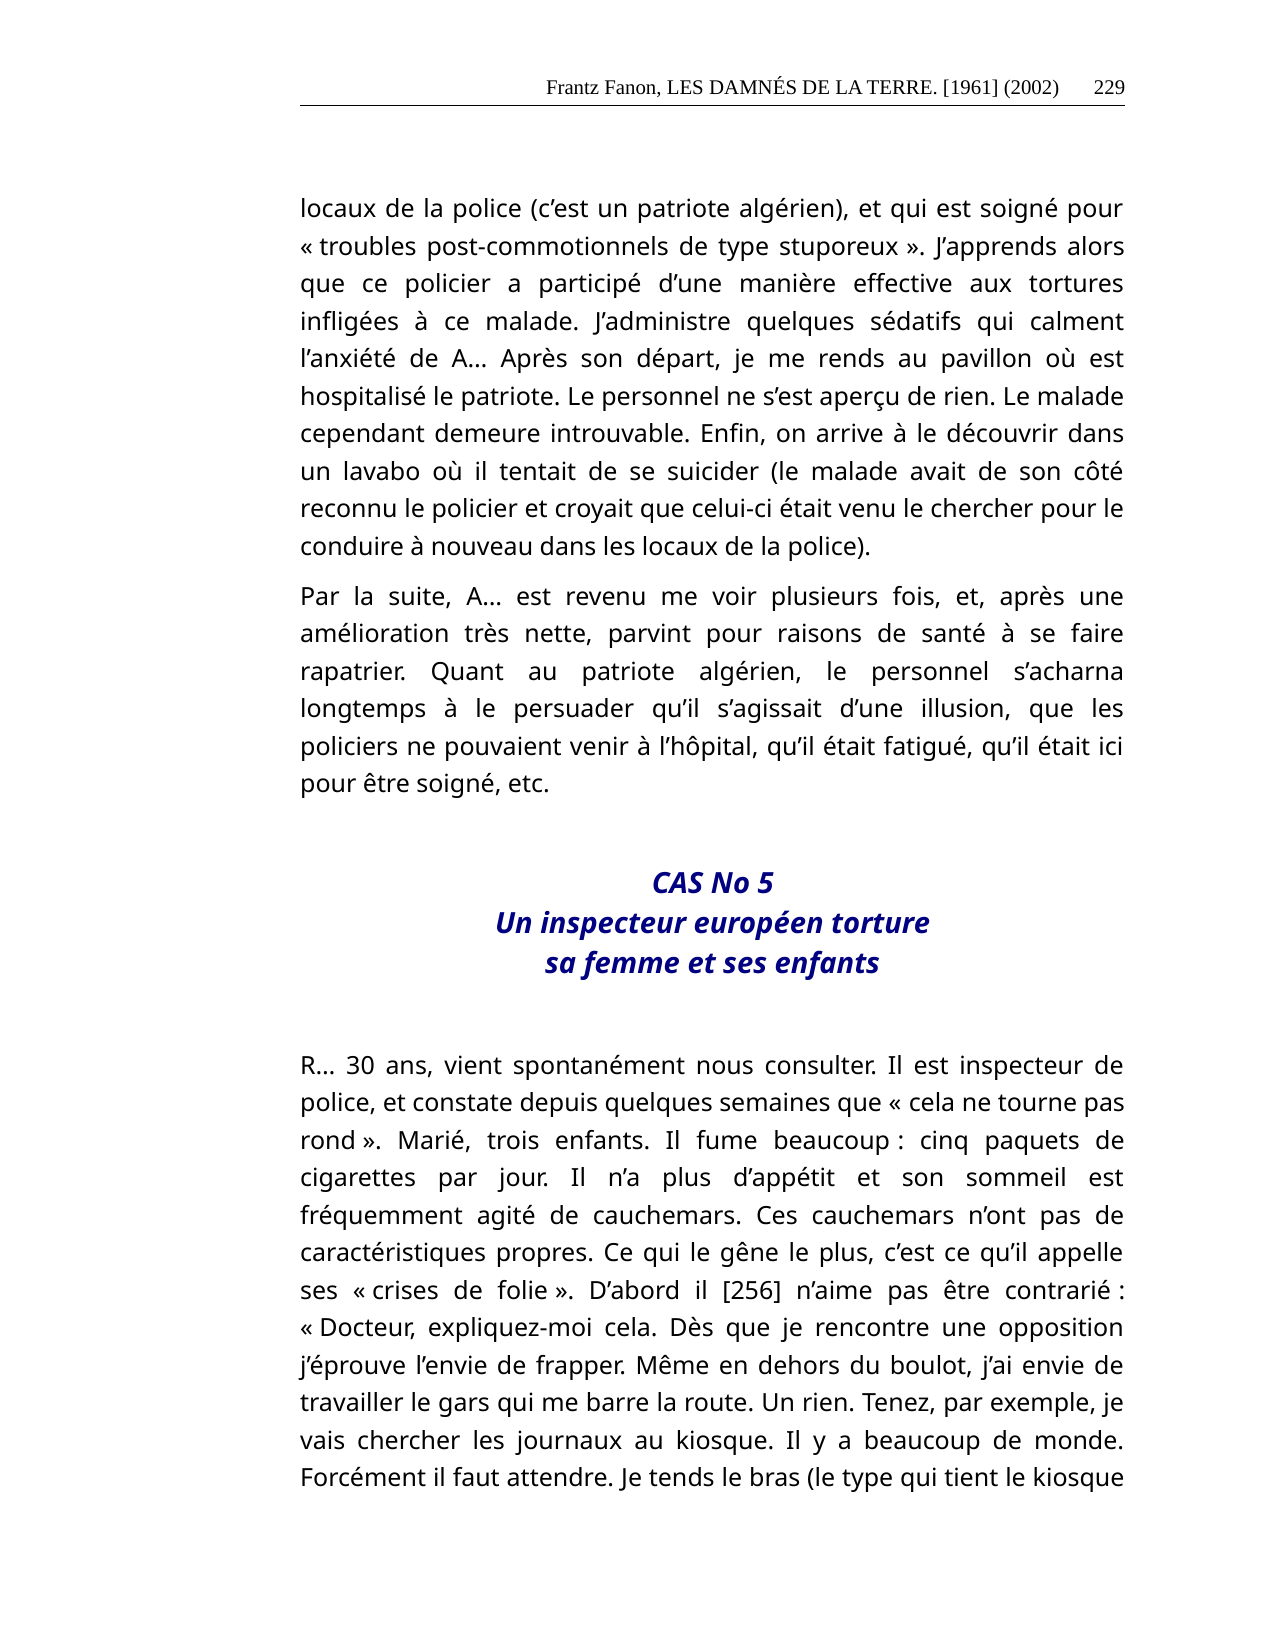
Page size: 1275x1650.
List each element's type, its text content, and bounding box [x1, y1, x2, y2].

text R… 30 ans, vient spontanément nous consulter. Il est inspecteur de police, et constate depuis quelques semaines que « cela ne tourne pas rond ». Marié, trois enfants. Il fume beaucoup : cinq paquets de cigarettes par jour. Il n’a plus d’appétit et son sommeil est fréquemment agité de cauchemars. Ces cauchemars n’ont pas de caractéristiques propres. Ce qui le gêne le plus, c’est ce qu’il appelle ses « crises de folie ». D’abord il [256] n’aime pas être contrarié : « Docteur, expliquez-moi cela. Dès que je rencontre une opposition j’éprouve l’envie de frapper. Même en dehors du boulot, j’ai envie de travailler le gars qui me barre la route. Un rien. Tenez, par exemple, je vais chercher les journaux au kiosque. Il y a beaucoup de monde. Forcément il faut attendre. Je tends le bras (le type qui tient le kiosque [300, 1044, 1125, 1494]
text locaux de la police (c’est un patriote algérien), et qui est soigné pour « troubles post-commotionnels de type stuporeux ». J’apprends alors que ce policier a participé d’une manière effective aux tortures infligées à ce malade. J’administre quelques sédatifs qui calment l’anxiété de A… Après son départ, je me rends au pavillon où est hospitalisé le patriote. Le personnel ne s’est aperçu de rien. Le malade cependant demeure introuvable. Enfin, on arrive à le découvrir dans un lavabo où il tentait de se suicider (le malade avait de son côté reconnu le policier et croyait que celui-ci était venu le chercher pour le conduire à nouveau dans les locaux de la police). [300, 187, 1125, 562]
text Un inspecteur européen torture sa femme et ses enfants [300, 902, 1125, 982]
text Par la suite, A… est revenu me voir plusieurs fois, et, après une amélioration très nette, parvint pour raisons de santé à se faire rapatrier. Quant au patriote algérien, le personnel s’acharna longtemps à le persuader qu’il s’agissait d’une illusion, que les policiers ne pouvaient venir à l’hôpital, qu’il était fatigué, qu’il était ici pour être soigné, etc. [300, 575, 1125, 800]
text CAS No 5 [300, 862, 1125, 902]
